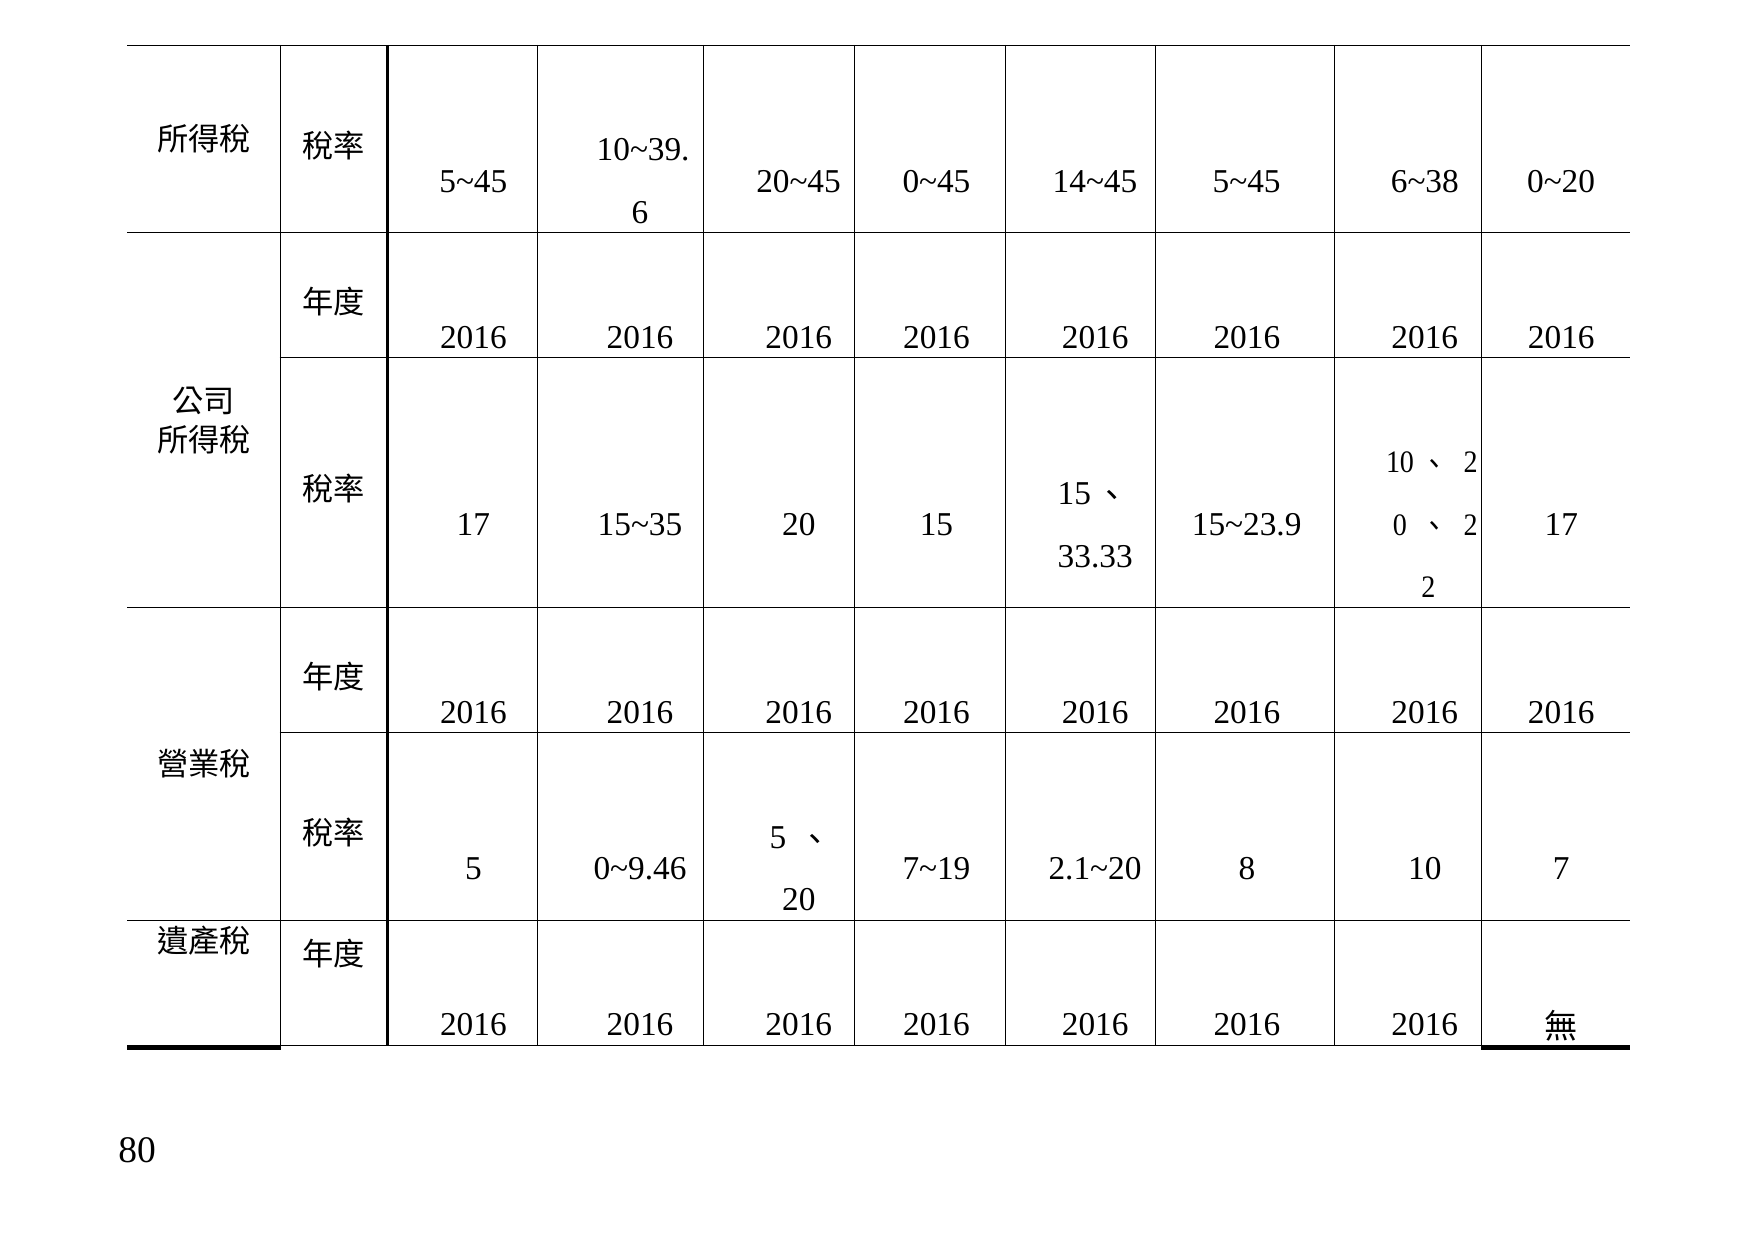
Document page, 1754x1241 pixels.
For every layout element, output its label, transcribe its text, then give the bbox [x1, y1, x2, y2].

table_cell 8 [1156, 733, 1334, 920]
table_cell 2016 [855, 921, 1005, 1045]
table_cell 遺產稅 [127, 921, 280, 1045]
table_cell 營業稅 [127, 608, 280, 920]
table_cell 6~38 [1335, 46, 1481, 232]
table_cell 無 [1482, 921, 1629, 1045]
table_cell 2016 [389, 921, 537, 1045]
table_cell 年度 [281, 921, 386, 1045]
table_cell 2016 [1156, 608, 1334, 732]
table_cell 15、33.33 [1006, 358, 1155, 607]
table_cell 5 [389, 733, 537, 920]
table_cell 17 [1482, 358, 1629, 607]
table_cell 17 [389, 358, 537, 607]
table_cell 10~39.6 [538, 46, 703, 232]
table_cell 稅率 [281, 46, 386, 232]
table_cell 2016 [704, 233, 854, 357]
table_cell 2016 [855, 233, 1005, 357]
table_cell 15~23.9 [1156, 358, 1334, 607]
table_cell 2016 [704, 921, 854, 1045]
table_cell 2016 [389, 608, 537, 732]
table_cell 0~45 [855, 46, 1005, 232]
table_cell 2016 [1335, 608, 1481, 732]
table_cell 2016 [1482, 608, 1629, 732]
table_cell 20~45 [704, 46, 854, 232]
table_cell 2016 [704, 608, 854, 732]
table_cell 15~35 [538, 358, 703, 607]
table_cell 2016 [1156, 921, 1334, 1045]
table_cell 稅率 [281, 358, 386, 607]
table_cell 公司 所得稅 [127, 233, 280, 607]
table_cell 10、20、22 [1335, 358, 1481, 607]
table_cell 2016 [1006, 233, 1155, 357]
table_cell 7~19 [855, 733, 1005, 920]
table_cell 2.1~20 [1006, 733, 1155, 920]
table_cell 稅率 [281, 733, 386, 920]
table_cell 0~9.46 [538, 733, 703, 920]
table_cell 2016 [538, 608, 703, 732]
table_cell 10 [1335, 733, 1481, 920]
table_cell 5~45 [1156, 46, 1334, 232]
table_cell 2016 [1335, 233, 1481, 357]
table_cell 2016 [855, 608, 1005, 732]
table_cell 15 [855, 358, 1005, 607]
table_cell 0~20 [1482, 46, 1629, 232]
table_cell 年度 [281, 233, 386, 357]
table_cell 2016 [1482, 233, 1629, 357]
table_cell 20 [704, 358, 854, 607]
table_cell 2016 [538, 233, 703, 357]
table_cell 2016 [1156, 233, 1334, 357]
table_cell 2016 [538, 921, 703, 1045]
table_cell 2016 [1335, 921, 1481, 1045]
table_cell 2016 [389, 233, 537, 357]
table_cell 7 [1482, 733, 1629, 920]
table_cell 2016 [1006, 608, 1155, 732]
table_cell 5~45 [389, 46, 537, 232]
table_cell 14~45 [1006, 46, 1155, 232]
table_cell 2016 [1006, 921, 1155, 1045]
table_cell 5、20 [704, 733, 854, 920]
table_cell 所得稅 [127, 46, 280, 232]
table_cell 年度 [281, 608, 386, 732]
